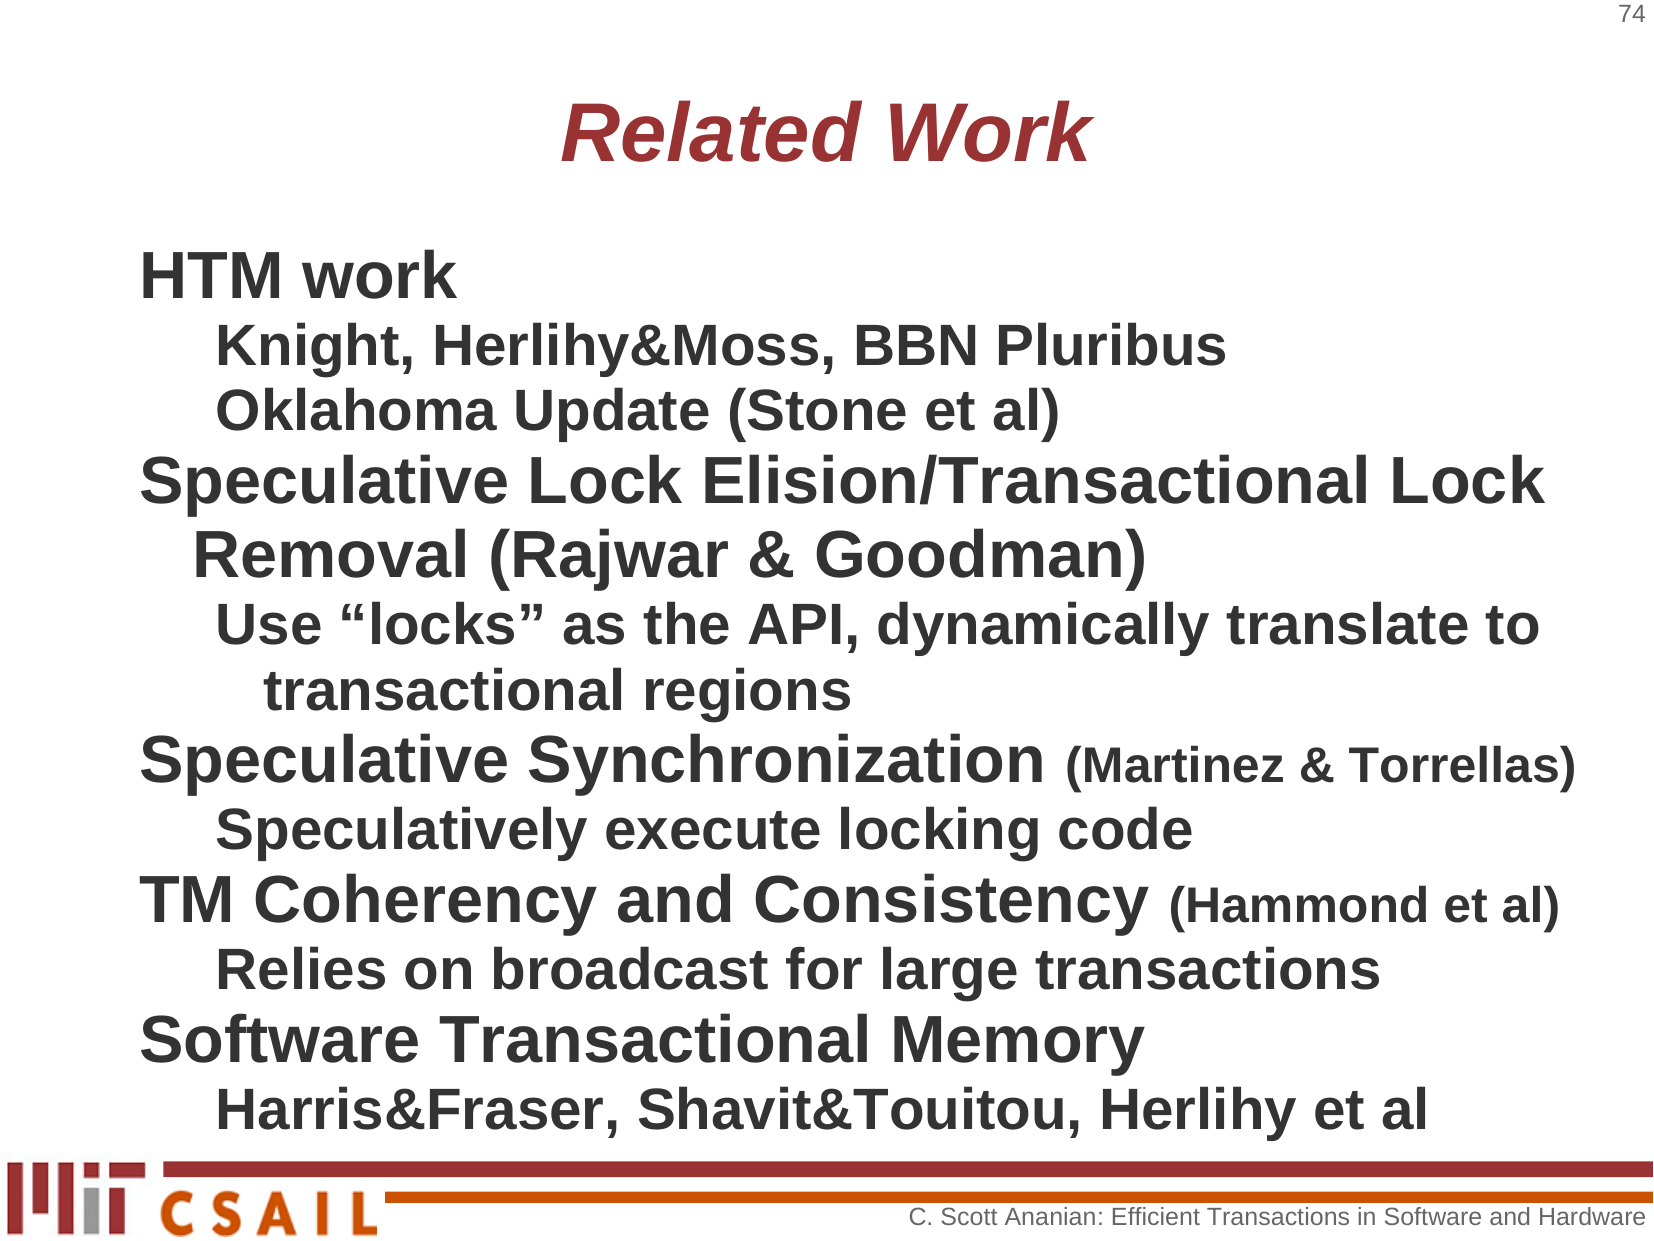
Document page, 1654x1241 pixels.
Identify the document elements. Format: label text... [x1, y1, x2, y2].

list HTM work Knight, Herlihy&Moss, BBN Pluribus Oklahoma Update (Stone et al) Speculative Lock Elision/Transactional Lock Removal (Rajwar & Goodman) Use “locks” as the API, dynamically translate to transactional regions Speculative Synchronization (Martinez & Torrellas) Speculatively execute locking code TM Coherency and Consistency (Hammond et al) Relies on broadcast for large transactions Software Transactional Memory Harris&Fraser, Shavit&Touitou, Herlihy et al [121, 237, 1653, 1142]
title Related Work [52, 28, 1601, 237]
picture [0, 1155, 377, 1237]
